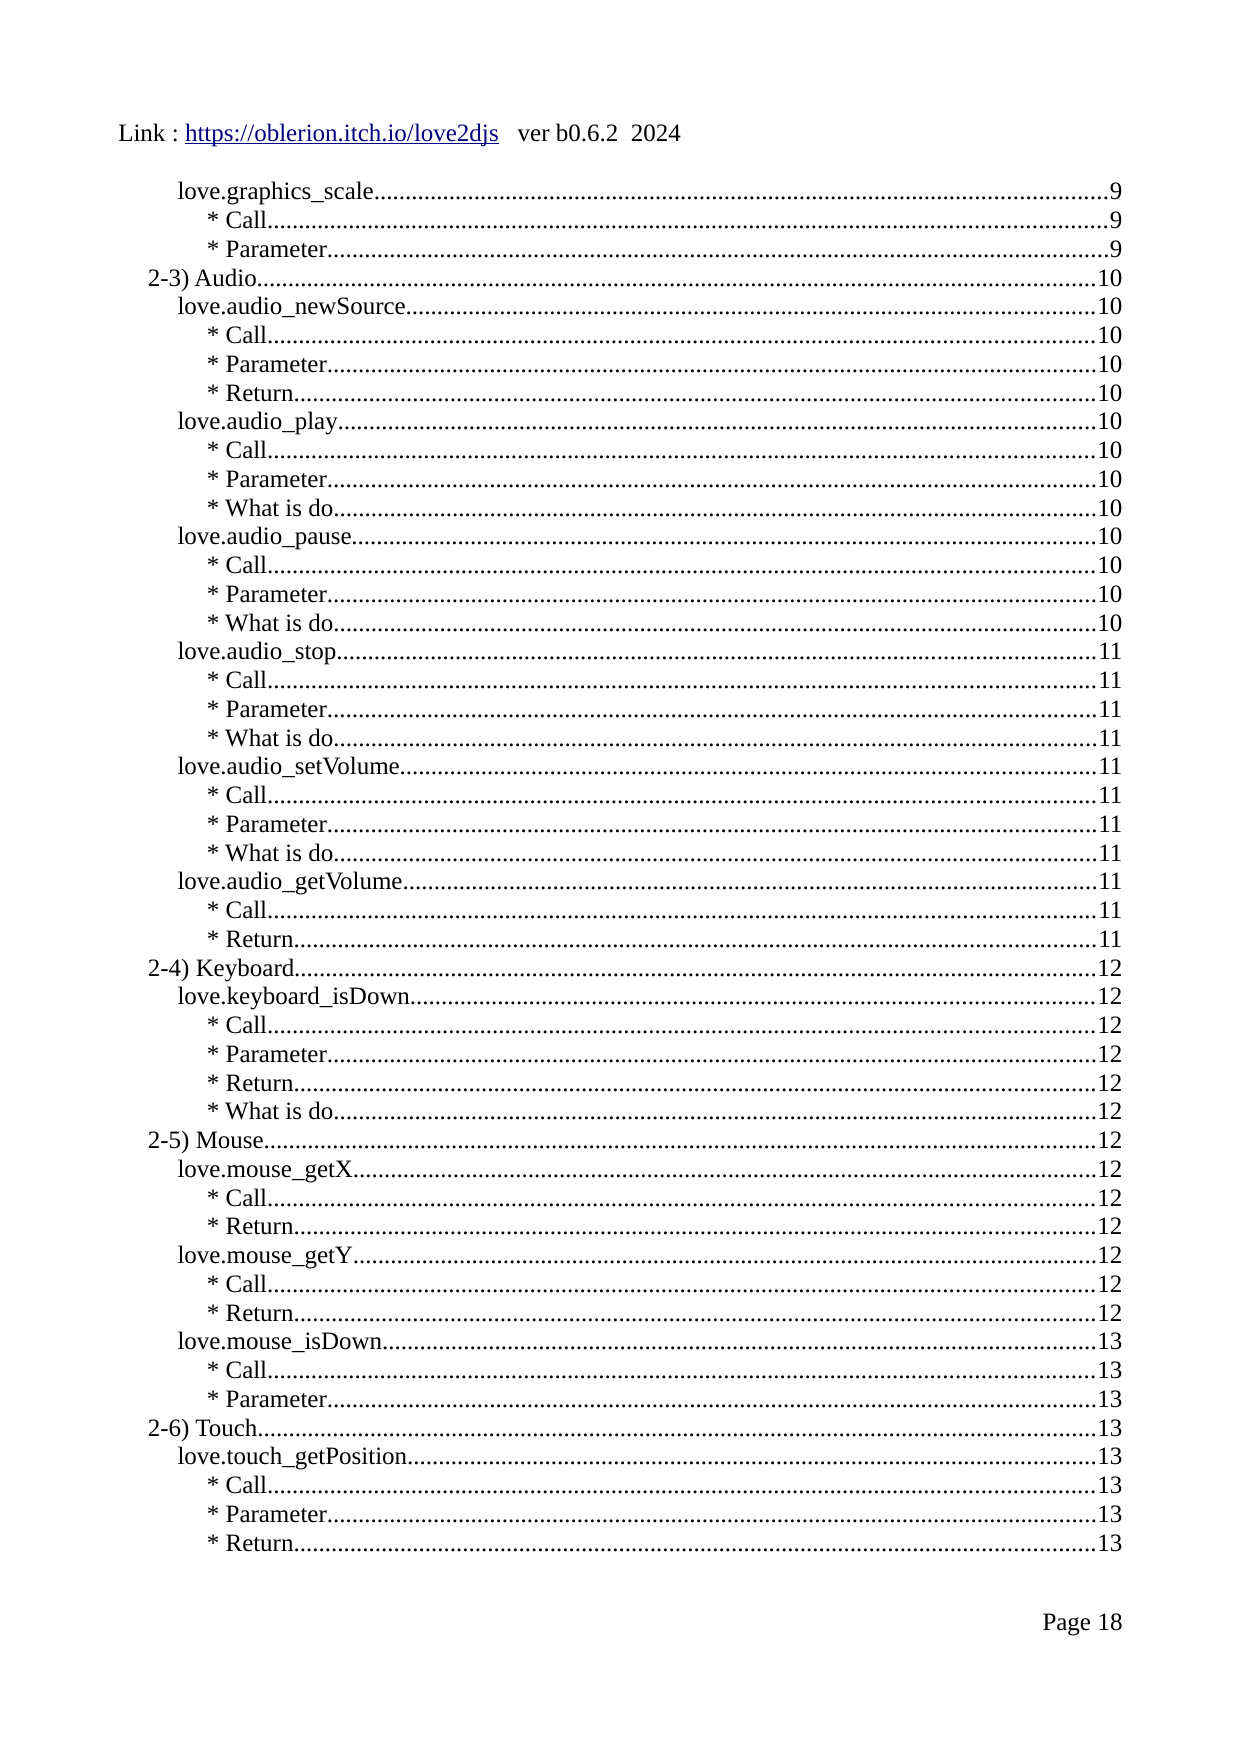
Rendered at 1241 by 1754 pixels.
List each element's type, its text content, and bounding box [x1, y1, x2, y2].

text love.audio_play 10 [177, 406, 1122, 435]
text * Call 13 [207, 1470, 1122, 1499]
text * Call 12 [207, 1269, 1122, 1298]
text * Return 12 [207, 1211, 1122, 1240]
text love.mouse_isDown 13 [177, 1326, 1122, 1355]
text * Call 13 [207, 1355, 1122, 1384]
text * Call 12 [207, 1183, 1122, 1211]
text * Parameter 13 [207, 1384, 1122, 1413]
text * What is do 10 [207, 493, 1122, 521]
text * Call 10 [207, 550, 1122, 579]
text * Parameter 13 [207, 1499, 1122, 1528]
text love.audio_setVolume 11 [177, 751, 1122, 780]
text love.graphics_scale 9 [177, 176, 1122, 205]
text love.audio_getVolume 11 [177, 866, 1122, 895]
text love.mouse_getY 12 [177, 1240, 1122, 1269]
text * Call 11 [207, 780, 1122, 809]
text * Parameter 10 [207, 464, 1122, 493]
text * Call 9 [207, 205, 1122, 234]
text * Call 11 [207, 895, 1122, 924]
text * Call 10 [207, 435, 1122, 464]
text * Parameter 11 [207, 694, 1122, 723]
text * Parameter 10 [207, 579, 1122, 608]
text * What is do 12 [207, 1096, 1122, 1125]
text 2-4) Keyboard 12 [148, 953, 1122, 981]
text love.audio_pause 10 [177, 521, 1122, 550]
text love.audio_newSource 10 [177, 291, 1122, 320]
text * Call 11 [207, 665, 1122, 694]
text * Return 13 [207, 1528, 1122, 1556]
text * What is do 11 [207, 723, 1122, 751]
text love.audio_stop 11 [177, 636, 1122, 665]
text * Parameter 12 [207, 1039, 1122, 1068]
text * Parameter 10 [207, 349, 1122, 378]
text * Return 12 [207, 1298, 1122, 1326]
text 2-6) Touch 13 [148, 1413, 1122, 1441]
text love.mouse_getX 12 [177, 1154, 1122, 1183]
text 2-3) Audio 10 [148, 263, 1122, 291]
text love.keyboard_isDown 12 [177, 981, 1122, 1010]
text * Return 12 [207, 1068, 1122, 1096]
text * Parameter 9 [207, 234, 1122, 263]
text * What is do 10 [207, 608, 1122, 636]
text * Call 10 [207, 320, 1122, 349]
text * Return 10 [207, 378, 1122, 406]
text * Call 12 [207, 1010, 1122, 1039]
text * Parameter 11 [207, 809, 1122, 838]
text love.touch_getPosition 13 [177, 1441, 1122, 1470]
text * Return 11 [207, 924, 1122, 953]
text 2-5) Mouse 12 [148, 1125, 1122, 1154]
text * What is do 11 [207, 838, 1122, 866]
